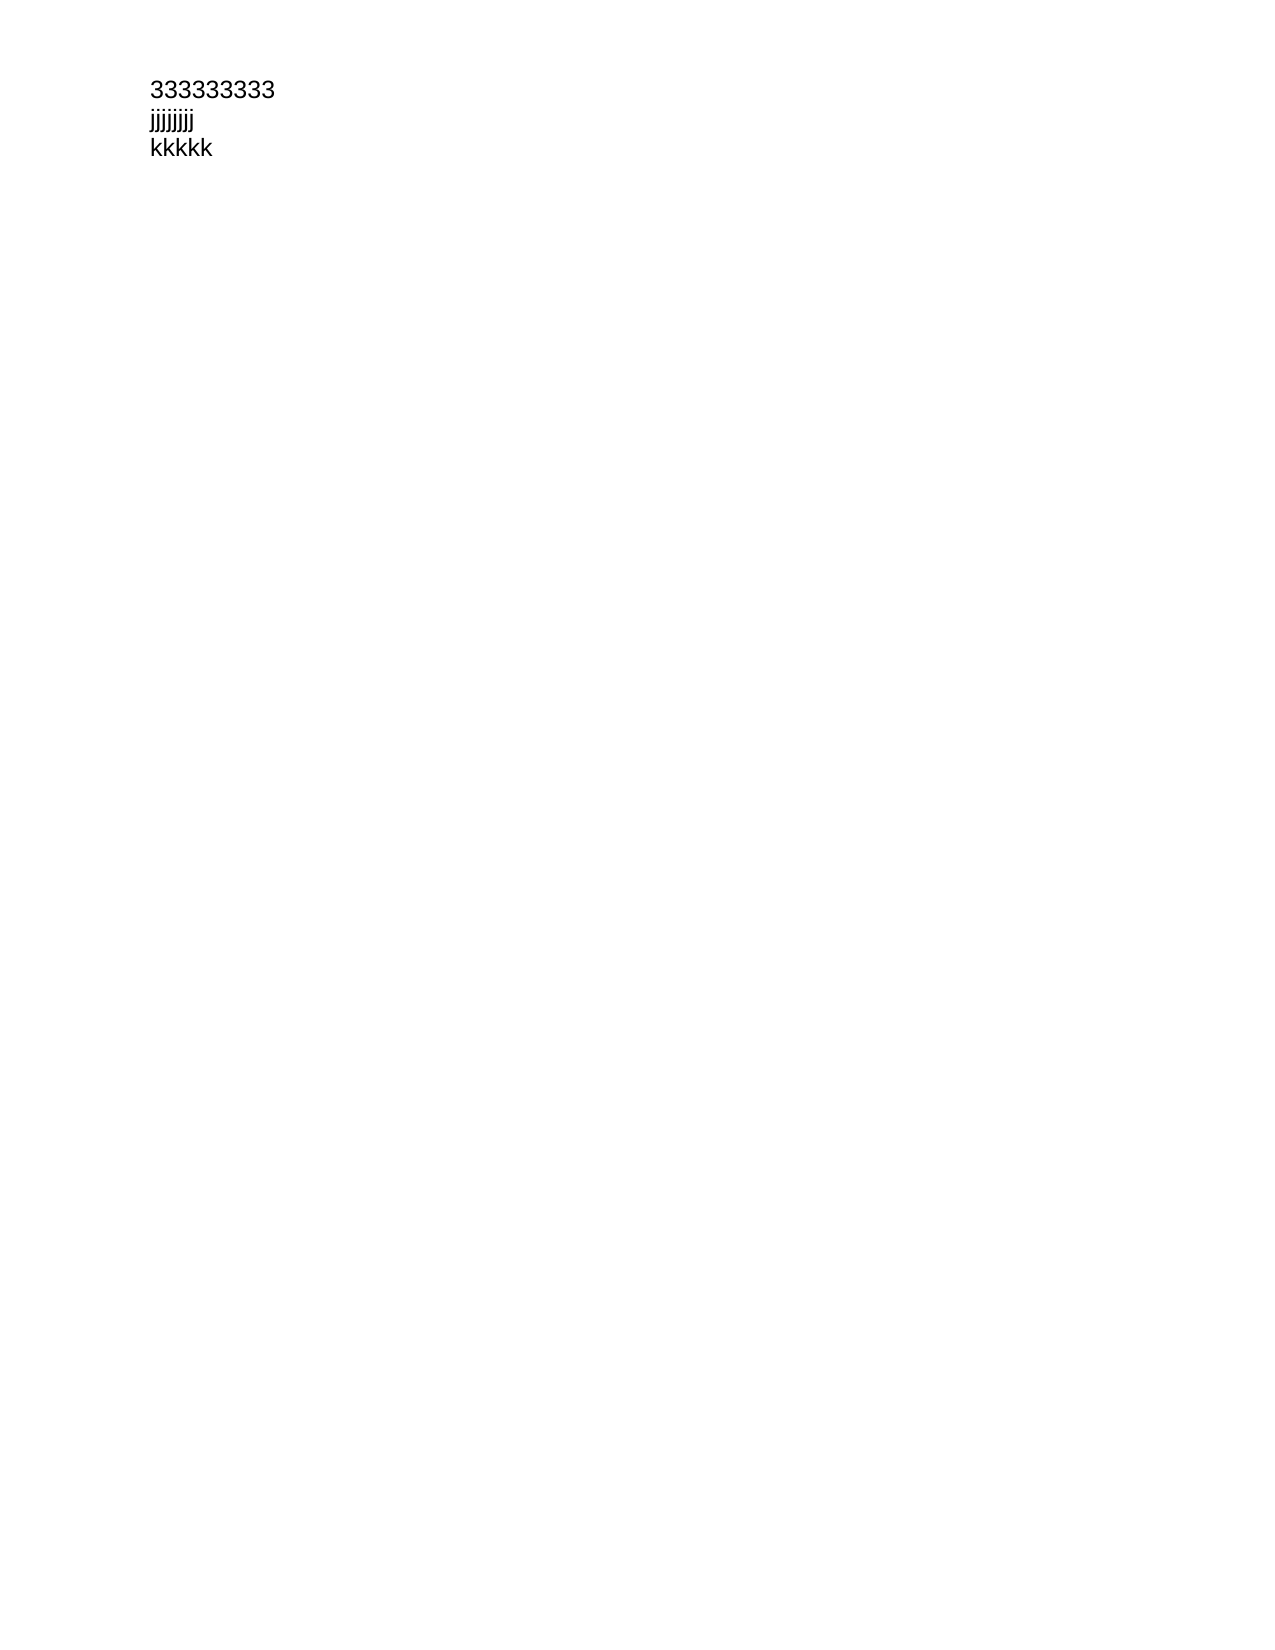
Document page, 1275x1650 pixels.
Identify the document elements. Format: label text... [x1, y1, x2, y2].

text jjjjjjjj [150, 104, 1125, 132]
text 333333333 [150, 75, 1125, 104]
text kkkkk [150, 132, 1125, 161]
